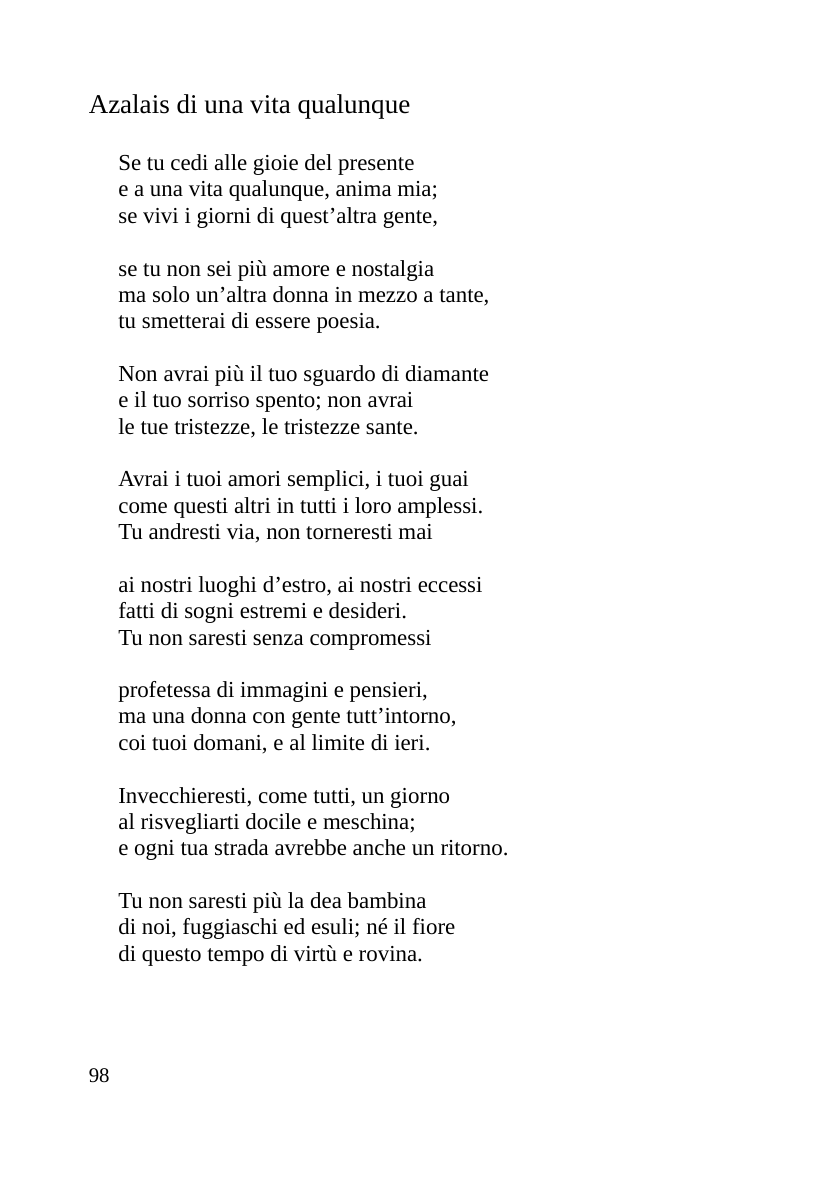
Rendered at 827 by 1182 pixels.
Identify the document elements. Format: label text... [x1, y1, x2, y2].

text e ogni tua strada avrebbe anche un ritorno. [118, 834, 738, 861]
text Non avrai più il tuo sguardo di diamante [118, 360, 738, 386]
text Tu andresti via, non torneresti mai [118, 518, 738, 544]
text le tue tristezze, le tristezze sante. [118, 413, 738, 439]
text fatti di sogni estremi e desideri. [118, 597, 738, 623]
text ai nostri luoghi d’estro, ai nostri eccessi [118, 571, 738, 597]
text e il tuo sorriso spento; non avrai [118, 386, 738, 413]
text Avrai i tuoi amori semplici, i tuoi guai [118, 465, 738, 492]
text di questo tempo di virtù e rovina. [118, 940, 738, 966]
text al risvegliarti docile e meschina; [118, 808, 738, 834]
text Invecchieresti, come tutti, un giorno [118, 782, 738, 808]
text Azalais di una vita qualunque [88, 88, 738, 120]
text come questi altri in tutti i loro amplessi. [118, 492, 738, 518]
text di noi, fuggiaschi ed esuli; né il fiore [118, 913, 738, 940]
text profetessa di immagini e pensieri, [118, 676, 738, 703]
text Tu non saresti più la dea bambina [118, 887, 738, 913]
text ma una donna con gente tutt’intorno, [118, 703, 738, 729]
text se tu non sei più amore e nostalgia [118, 254, 738, 281]
text se vivi i giorni di quest’altra gente, [118, 202, 738, 228]
text e a una vita qualunque, anima mia; [118, 176, 738, 202]
text tu smetterai di essere poesia. [118, 307, 738, 334]
text Se tu cedi alle gioie del presente [118, 149, 738, 176]
text coi tuoi domani, e al limite di ieri. [118, 729, 738, 755]
text Tu non saresti senza compromessi [118, 623, 738, 650]
text ma solo un’altra donna in mezzo a tante, [118, 281, 738, 307]
